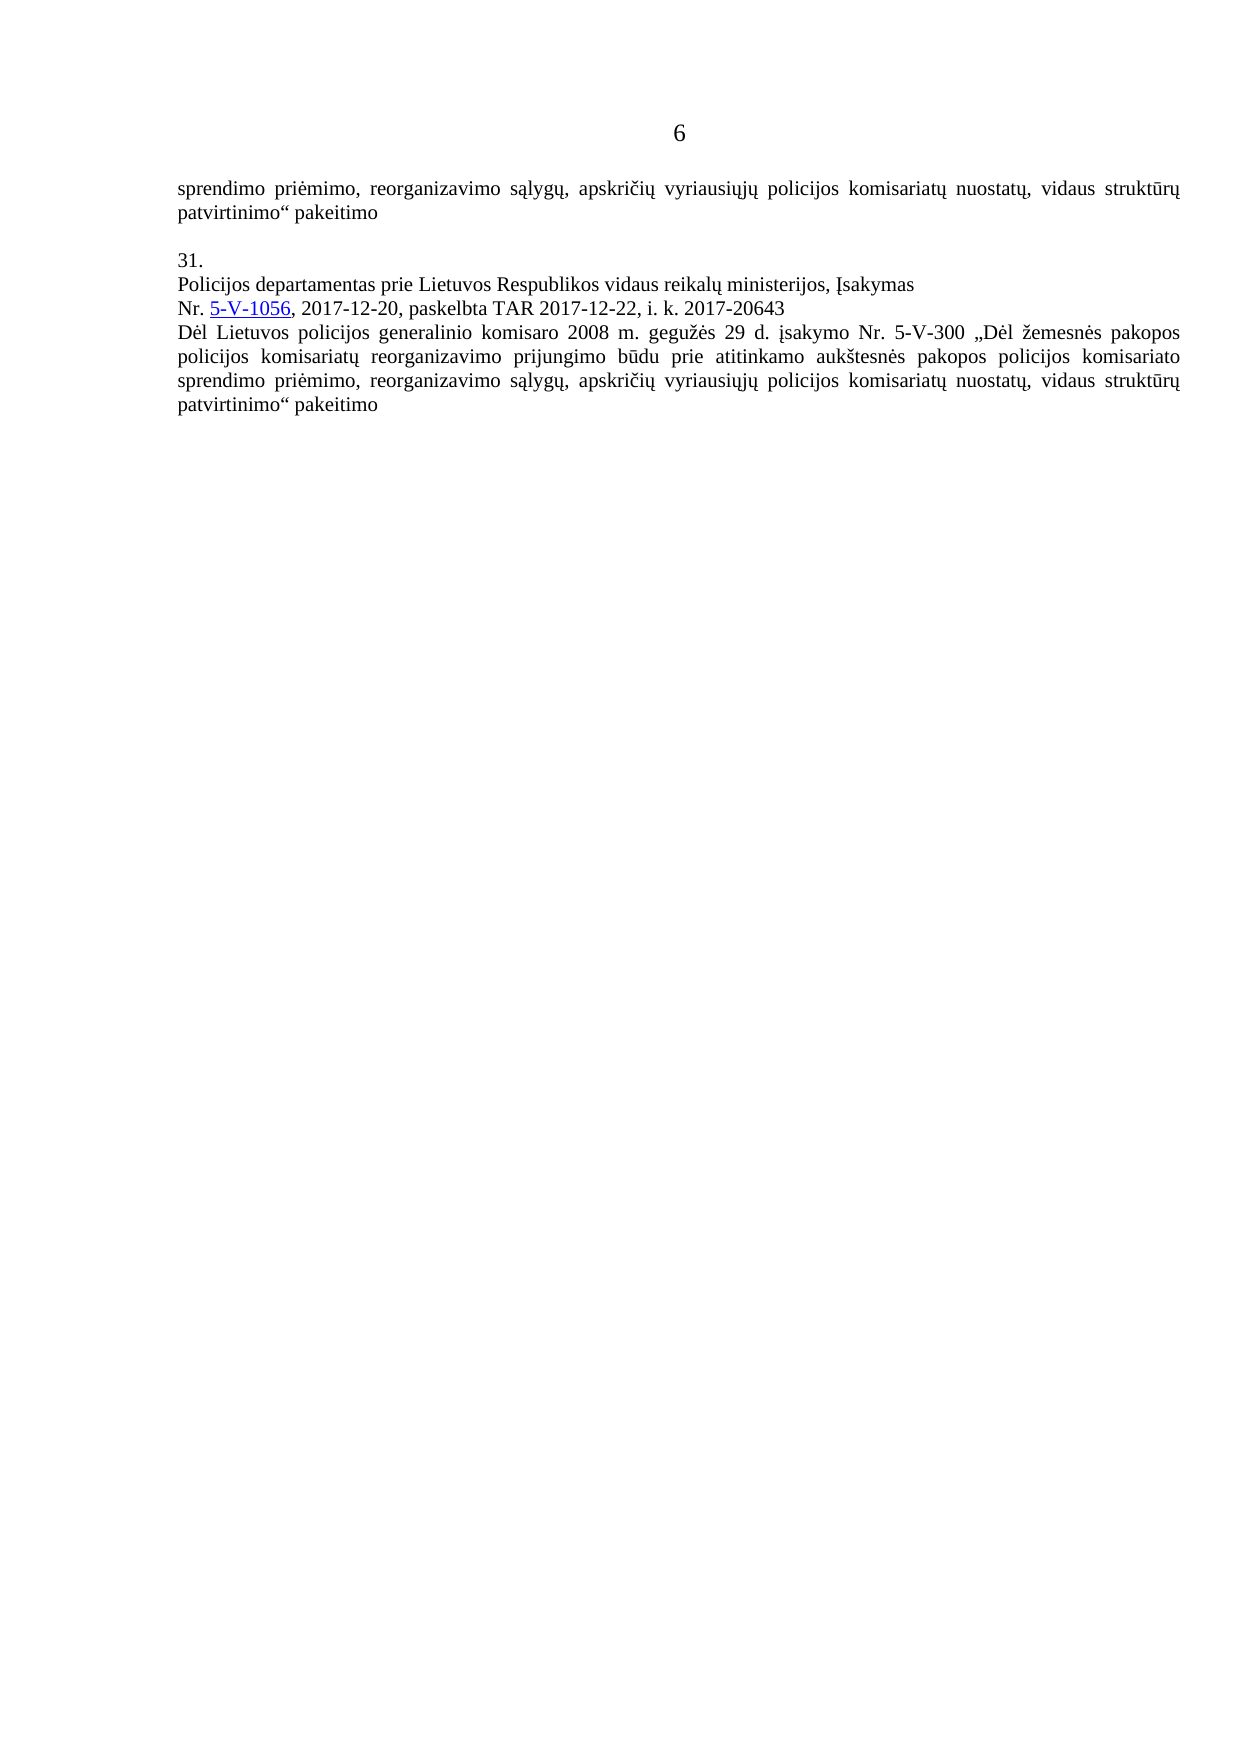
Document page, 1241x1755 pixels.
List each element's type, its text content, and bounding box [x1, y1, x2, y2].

text Policijos departamentas prie Lietuvos Respublikos vidaus reikalų ministerijos, Įsakymas [177, 272, 1181, 296]
text sprendimo priėmimo, reorganizavimo sąlygų, apskričių vyriausiųjų policijos komisariatų nuostatų, vidaus struktūrų patvirtinimo“ pakeitimo [177, 176, 1181, 224]
text 31. [177, 248, 1181, 272]
text Nr. 5-V-1056, 2017-12-20, paskelbta TAR 2017-12-22, i. k. 2017-20643 [177, 296, 1181, 320]
text Dėl Lietuvos policijos generalinio komisaro 2008 m. gegužės 29 d. įsakymo Nr. 5-V-300 „Dėl žemesnės pakopos policijos komisariatų reorganizavimo prijungimo būdu prie atitinkamo aukštesnės pakopos policijos komisariato sprendimo priėmimo, reorganizavimo sąlygų, apskričių vyriausiųjų policijos komisariatų nuostatų, vidaus struktūrų patvirtinimo“ pakeitimo [177, 320, 1181, 416]
